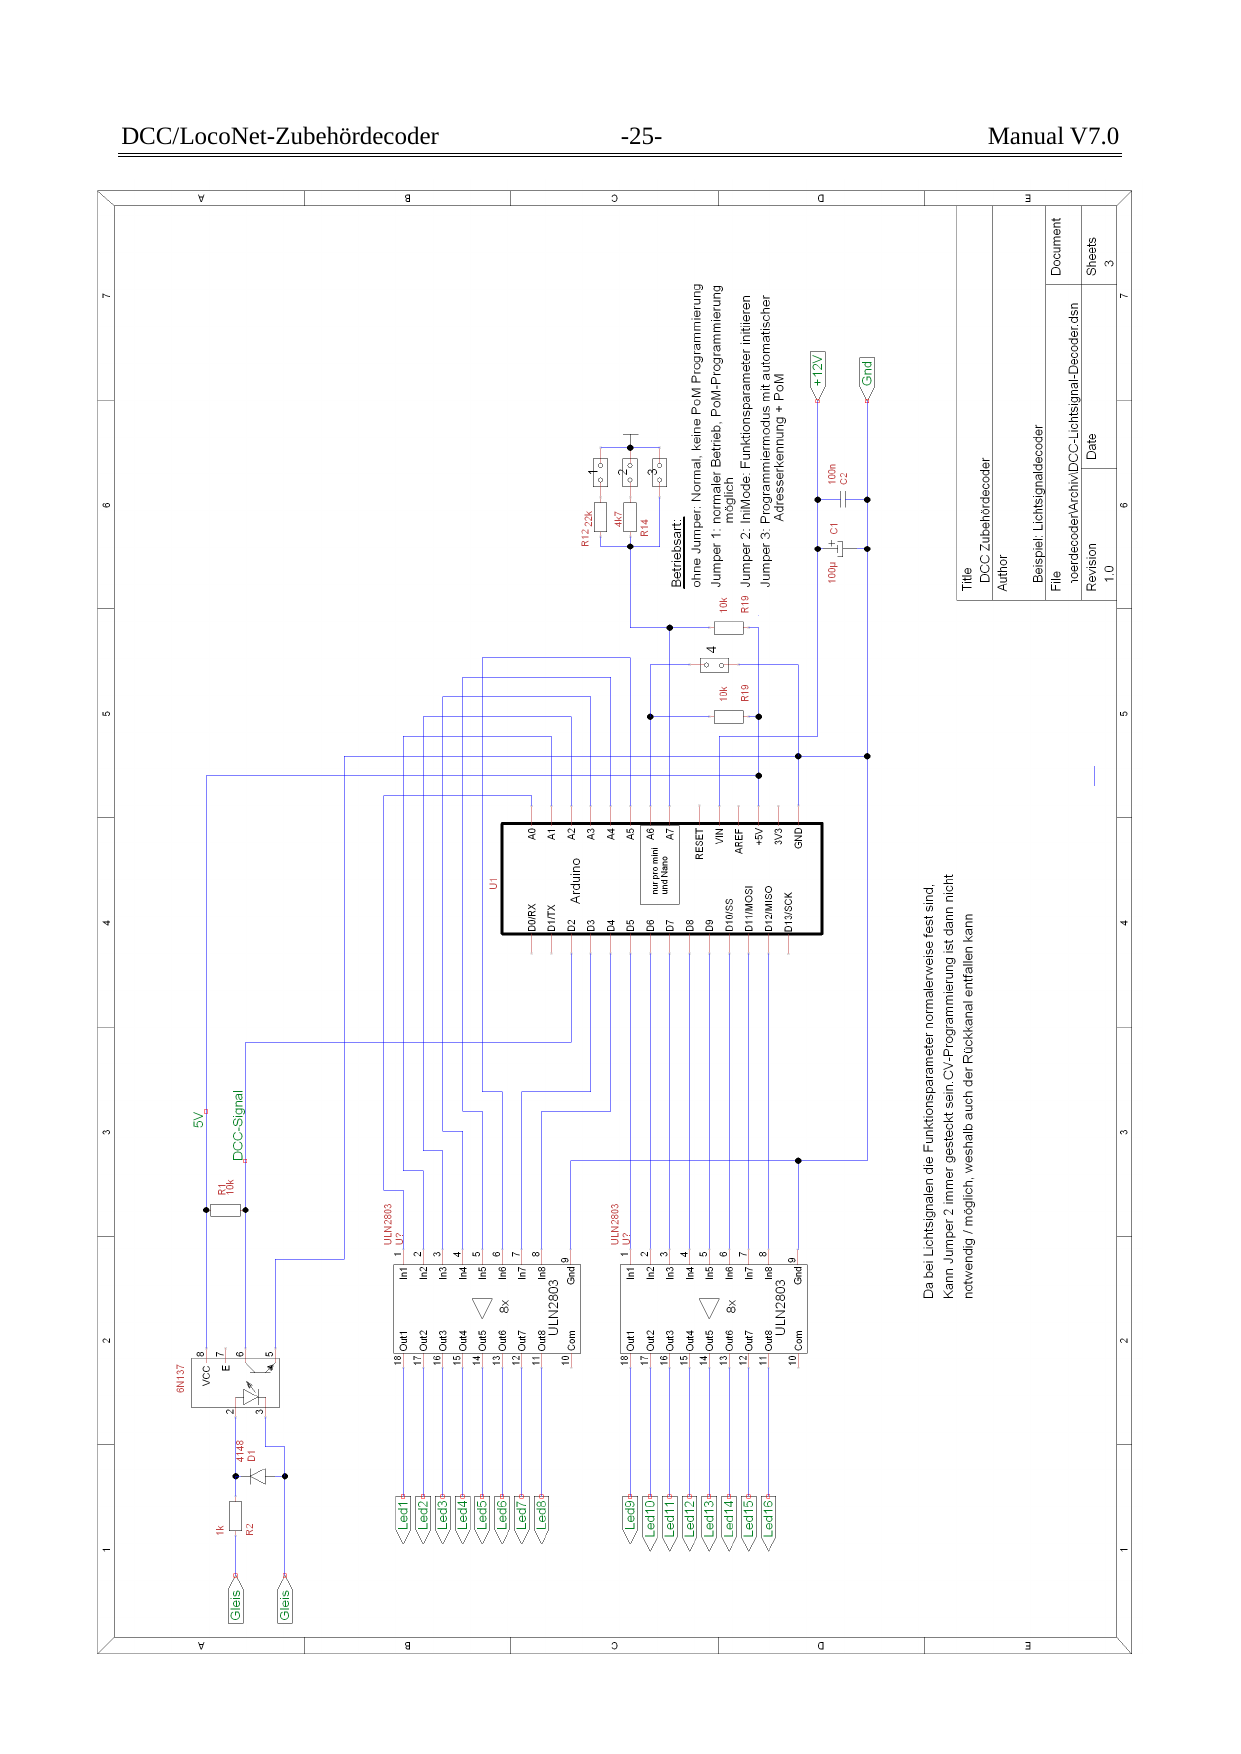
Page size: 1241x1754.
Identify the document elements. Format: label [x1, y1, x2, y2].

picture [97, 179, 1143, 1654]
